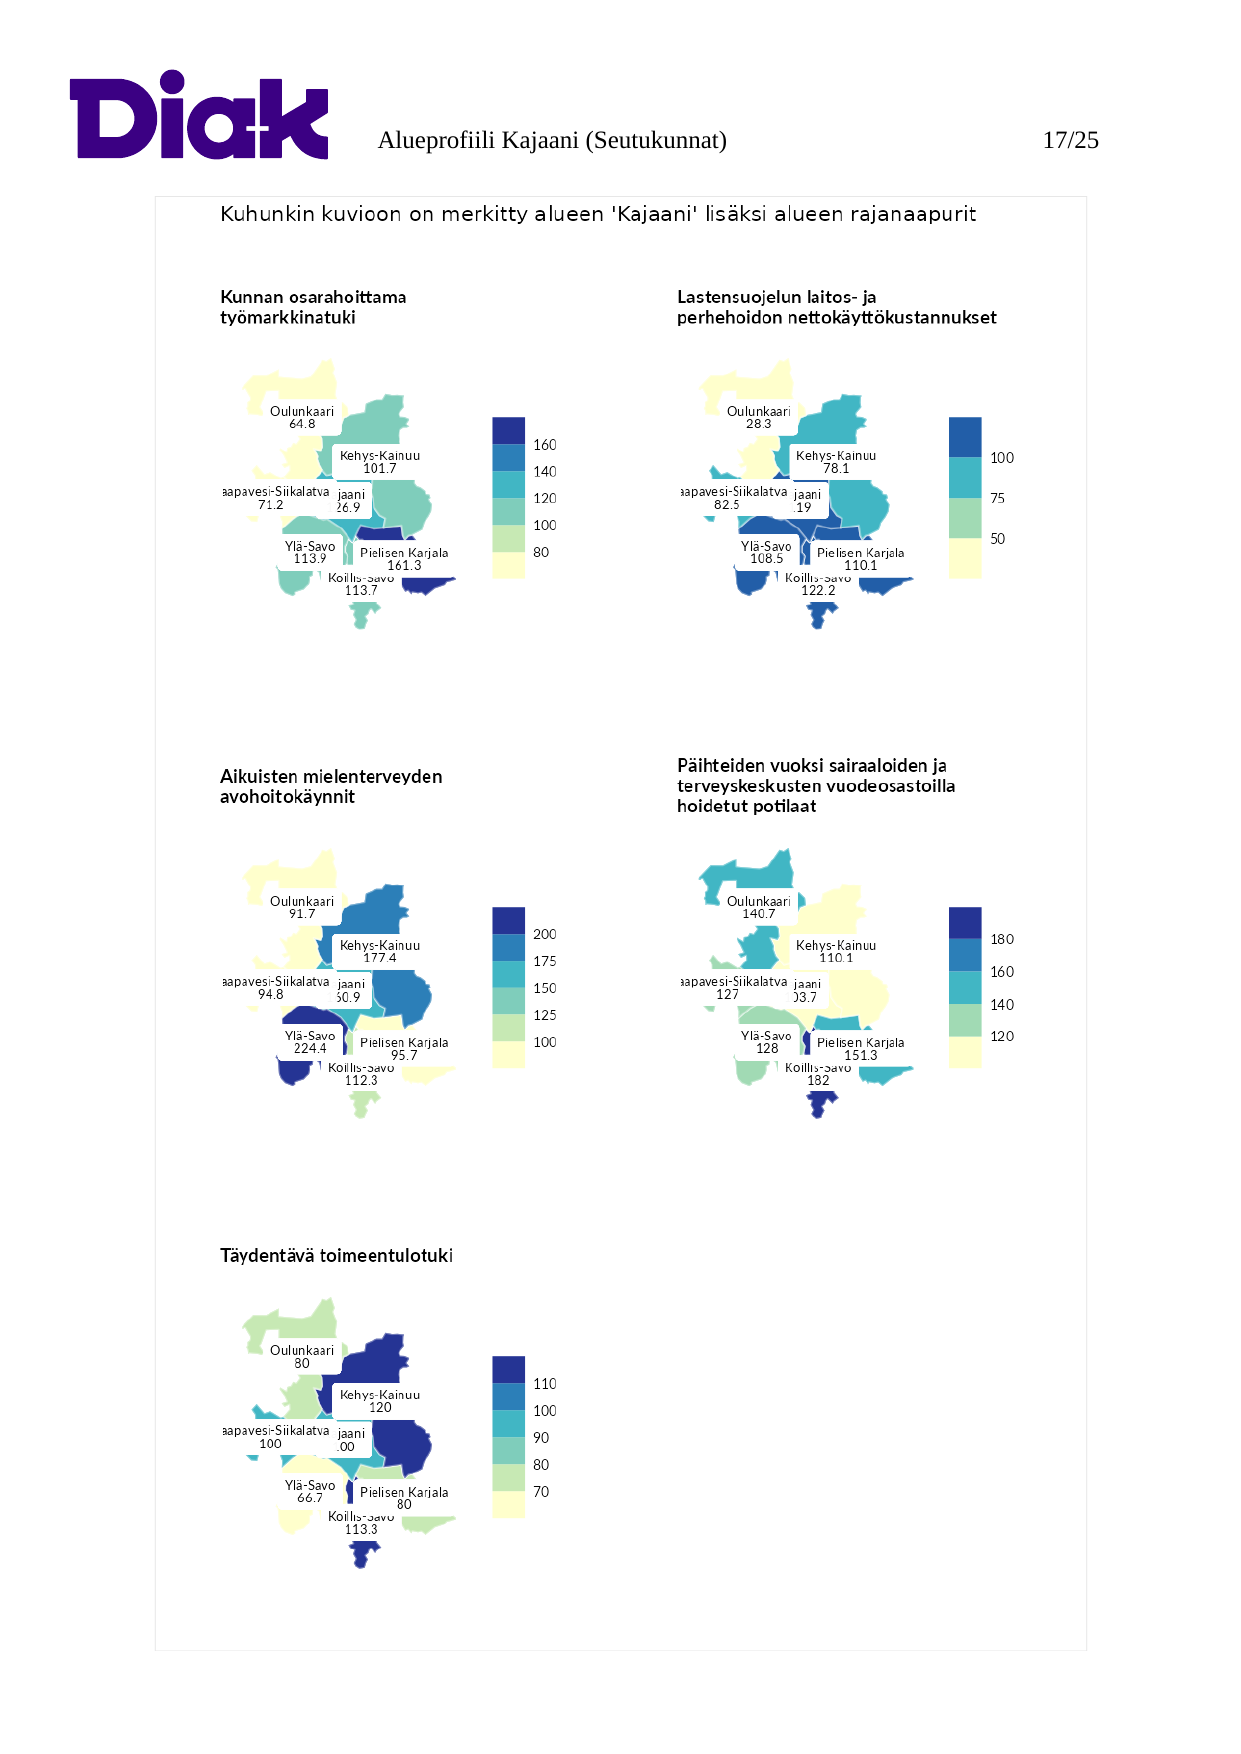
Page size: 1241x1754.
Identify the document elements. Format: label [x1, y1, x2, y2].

picture [61, 196, 1179, 1651]
